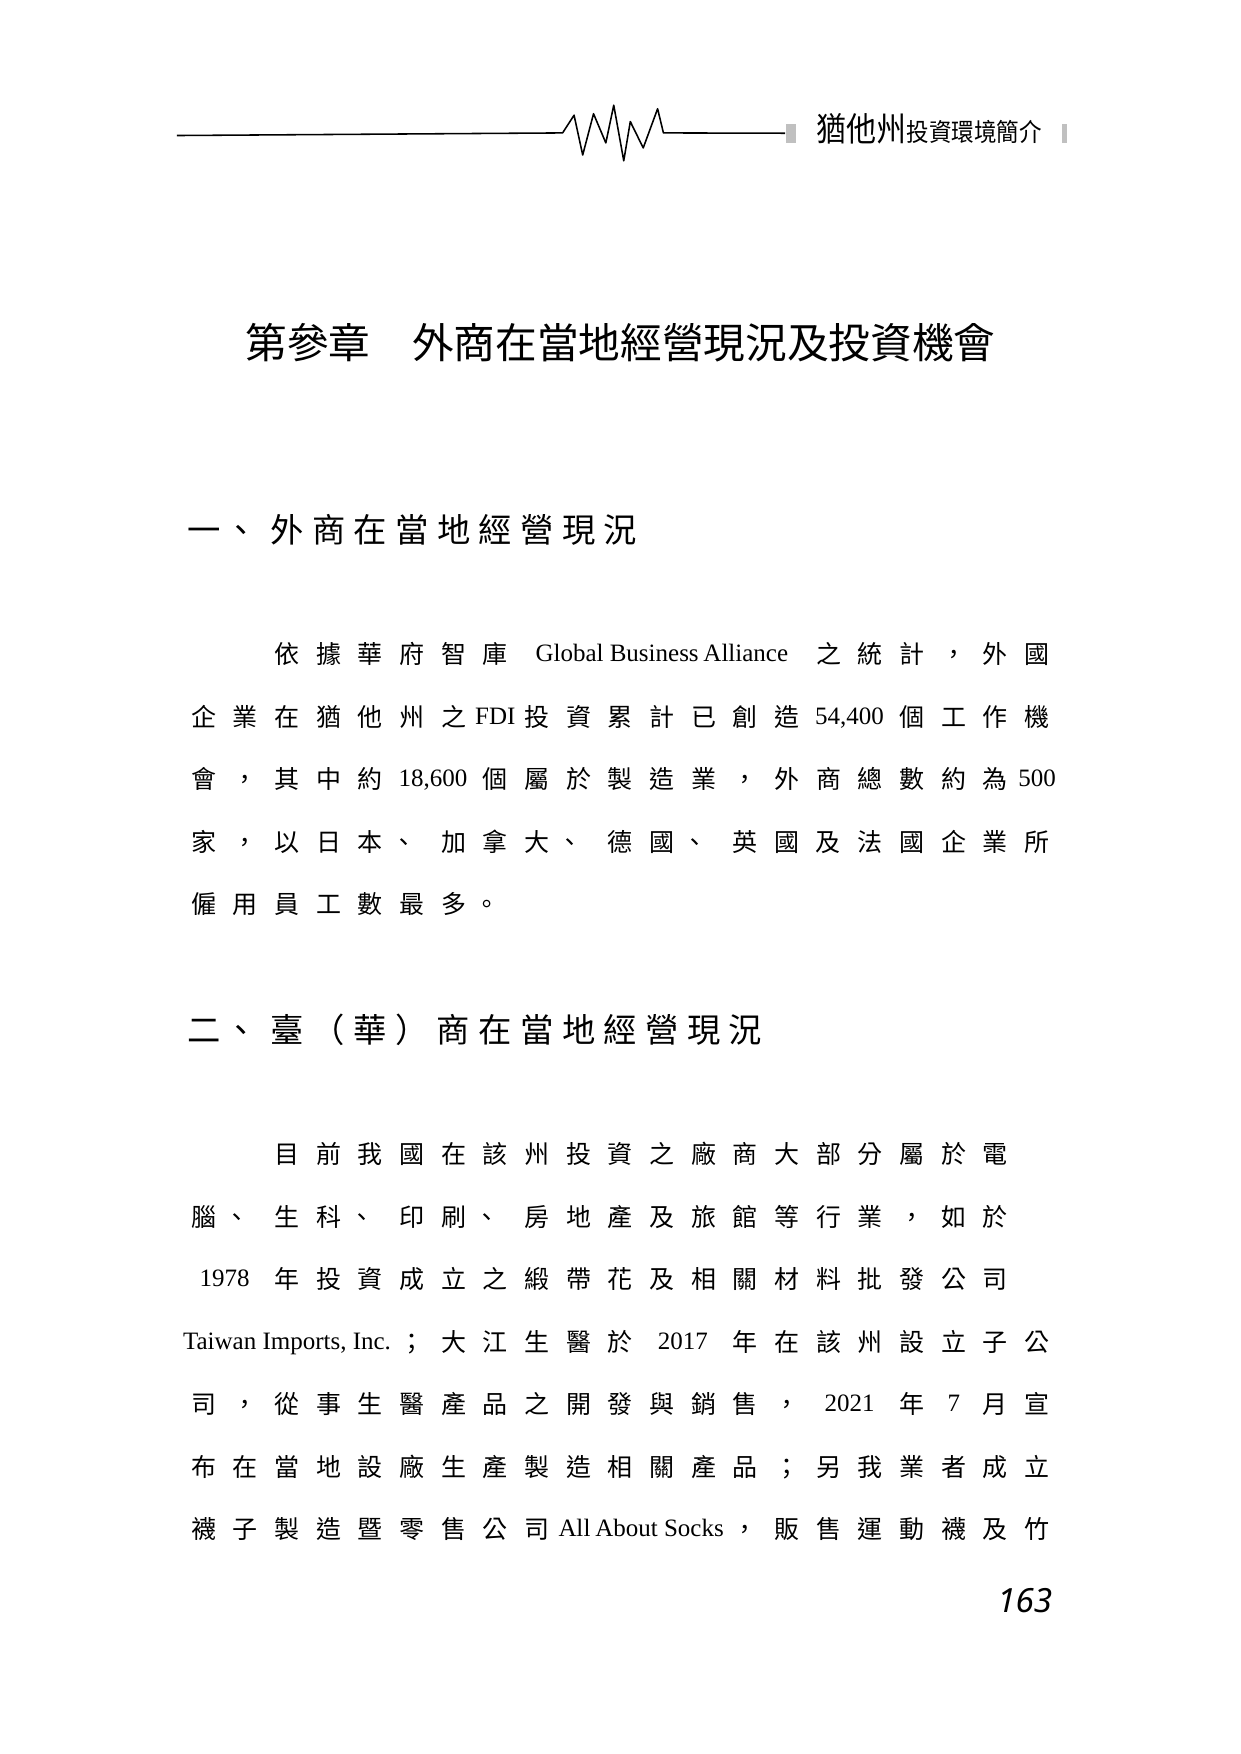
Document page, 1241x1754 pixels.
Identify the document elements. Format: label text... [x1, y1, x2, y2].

text 目前我國在該州投資之廠商大部分屬於電腦、生科、印刷、房地產及旅館等行業，如於1978年投資成立之緞帶花及相關材料批發公司Taiwan Imports, Inc.；大江生醫於2017年在該州設立子公司，從事生醫產品之開發與銷售，2021年7月宣布在當地設廠生產製造相關產品；另我業者成立襪子製造暨零售公司All About Socks，販售運動襪及竹 [183, 1111, 1058, 1549]
text 一、外商在當地經營現況 [183, 486, 1058, 549]
text 二、臺（華）商在當地經營現況 [183, 986, 1058, 1049]
text 依據華府智庫Global Business Alliance之統計，外國企業在猶他州之FDI投資累計已創造54,400個工作機會，其中約18,600個屬於製造業，外商總數約為500家，以日本、加拿大、德國、英國及法國企業所僱用員工數最多。 [183, 611, 1058, 924]
text 第參章 外商在當地經營現況及投資機會 [183, 299, 1058, 361]
